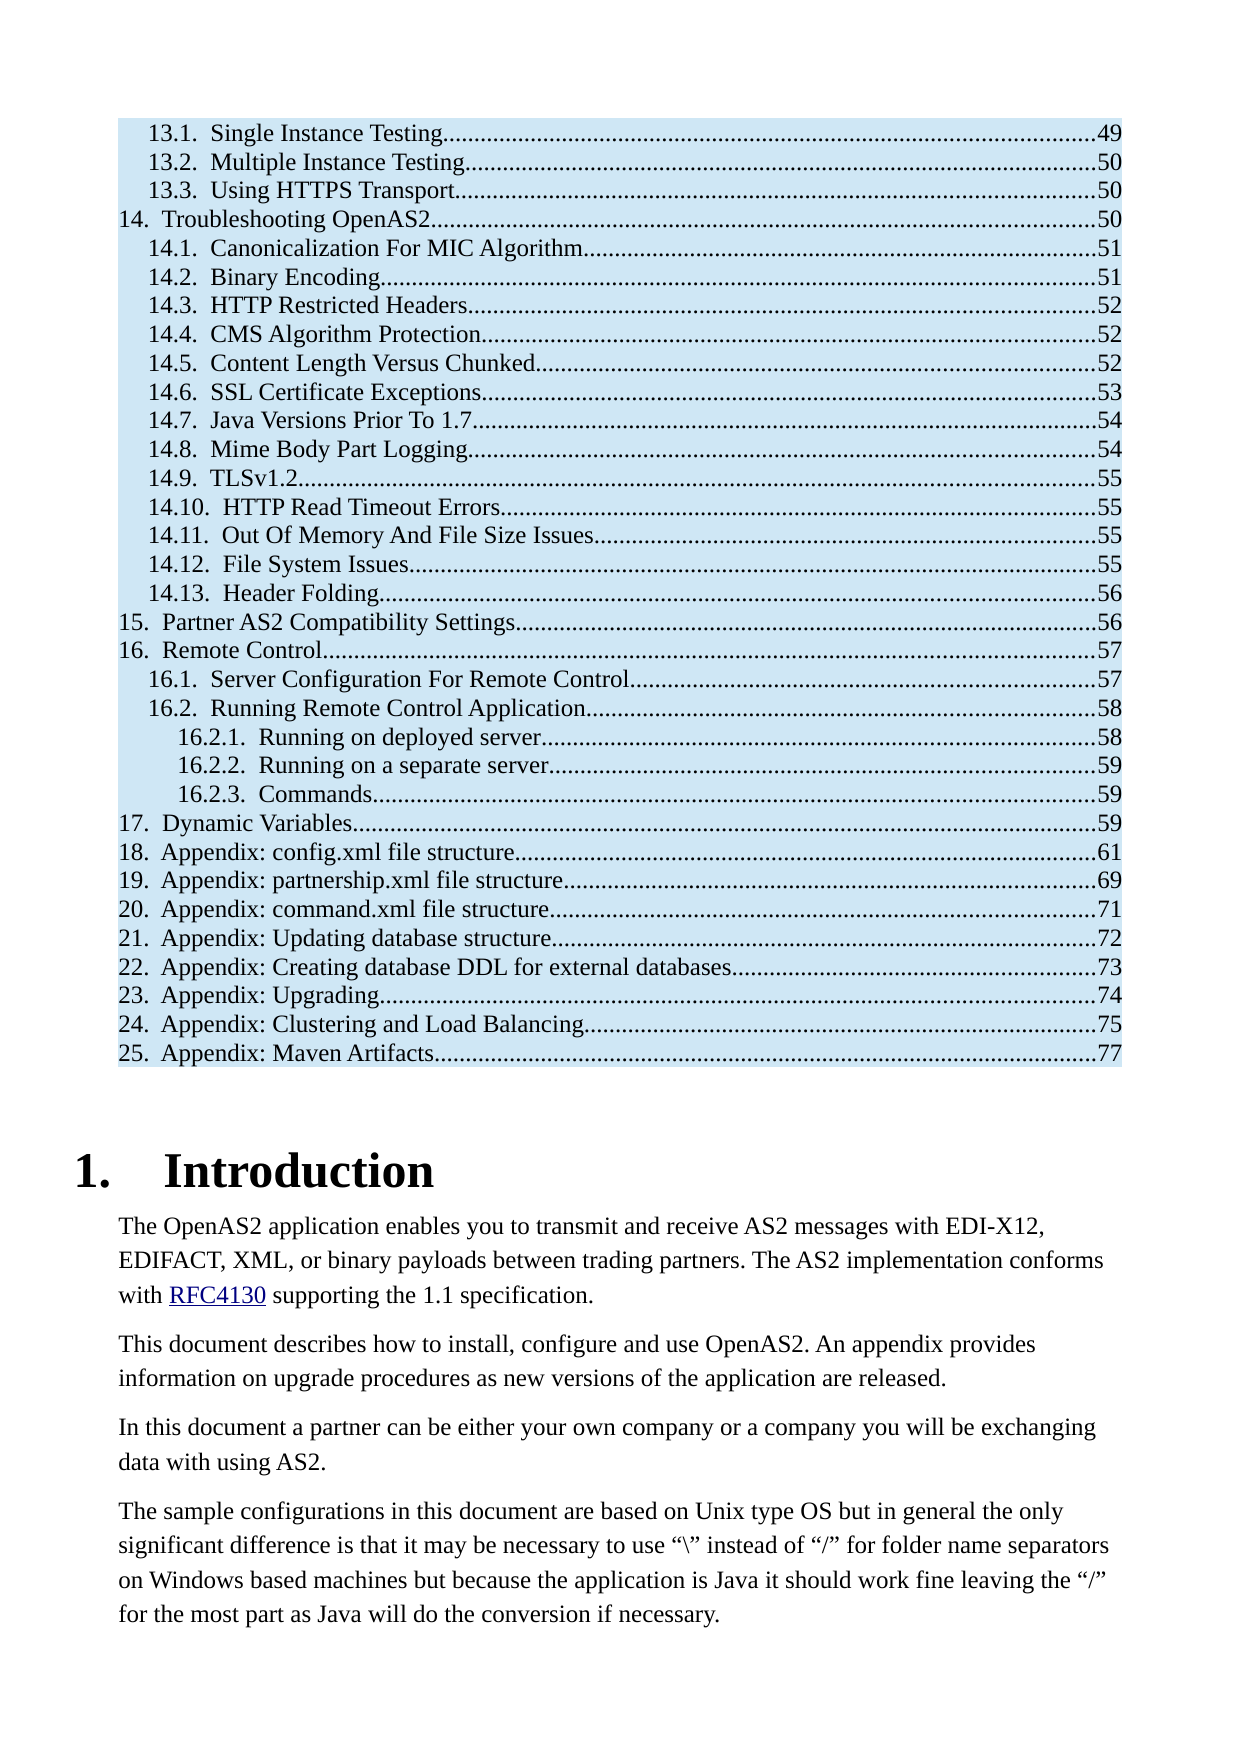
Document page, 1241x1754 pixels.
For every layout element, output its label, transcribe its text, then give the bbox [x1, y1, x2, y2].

text 16. Remote Control 57 [118, 636, 1122, 664]
text 23. Appendix: Upgrading 74 [118, 981, 1122, 1009]
text The sample configurations in this document are based on Unix type OS but in general the only significant difference is that it may be necessary to use “\” instead of “/” for folder name separators on Windows based machines but because the application is Java it should work fine leaving the “/” for the most part as Java will do the conversion if necessary. [118, 1496, 1122, 1628]
text 14.1. Canonicalization For MIC Algorithm 51 [148, 233, 1122, 262]
text 16.2.1. Running on deployed server 58 [177, 722, 1122, 751]
text 14. Troubleshooting OpenAS2 50 [118, 204, 1122, 233]
text 13.2. Multiple Instance Testing 50 [148, 147, 1122, 176]
text 16.1. Server Configuration For Remote Control 57 [148, 664, 1122, 693]
text 14.12. File System Issues 55 [148, 549, 1122, 578]
text This document describes how to install, configure and use OpenAS2. An appendix provides information on upgrade procedures as new versions of the application are released. [118, 1329, 1122, 1392]
text 18. Appendix: config.xml file structure 61 [118, 837, 1122, 866]
text 14.9. TLSv1.2 55 [148, 463, 1122, 492]
text 13.1. Single Instance Testing 49 [148, 118, 1122, 147]
text 14.13. Header Folding 56 [148, 578, 1122, 607]
text 14.8. Mime Body Part Logging 54 [148, 434, 1122, 463]
text 14.7. Java Versions Prior To 1.7 54 [148, 406, 1122, 434]
text 19. Appendix: partnership.xml file structure 69 [118, 866, 1122, 894]
text In this document a partner can be either your own company or a company you will be exchanging data with using AS2. [118, 1412, 1122, 1476]
text 14.5. Content Length Versus Chunked 52 [148, 348, 1122, 377]
text 22. Appendix: Creating database DDL for external databases 73 [118, 952, 1122, 981]
text 21. Appendix: Updating database structure 72 [118, 923, 1122, 952]
text 14.3. HTTP Restricted Headers 52 [148, 291, 1122, 319]
text 16.2. Running Remote Control Application 58 [148, 693, 1122, 722]
text 14.10. HTTP Read Timeout Errors 55 [148, 492, 1122, 521]
text 15. Partner AS2 Compatibility Settings 56 [118, 607, 1122, 636]
text 14.6. SSL Certificate Exceptions 53 [148, 377, 1122, 406]
text 16.2.2. Running on a separate server 59 [177, 751, 1122, 779]
text 14.11. Out Of Memory And File Size Issues 55 [148, 521, 1122, 549]
text 14.2. Binary Encoding 51 [148, 262, 1122, 291]
text 17. Dynamic Variables 59 [118, 808, 1122, 837]
subtitle Introduction [73, 1141, 1122, 1198]
text 25. Appendix: Maven Artifacts 77 [118, 1038, 1122, 1067]
text 16.2.3. Commands 59 [177, 779, 1122, 808]
text 14.4. CMS Algorithm Protection 52 [148, 319, 1122, 348]
text 24. Appendix: Clustering and Load Balancing 75 [118, 1009, 1122, 1038]
text The OpenAS2 application enables you to transmit and receive AS2 messages with EDI-X12, EDIFACT, XML, or binary payloads between trading partners. The AS2 implementation conforms with RFC4130 supporting the 1.1 specification. [118, 1211, 1122, 1309]
text 13.3. Using HTTPS Transport 50 [148, 176, 1122, 204]
text 20. Appendix: command.xml file structure 71 [118, 894, 1122, 923]
